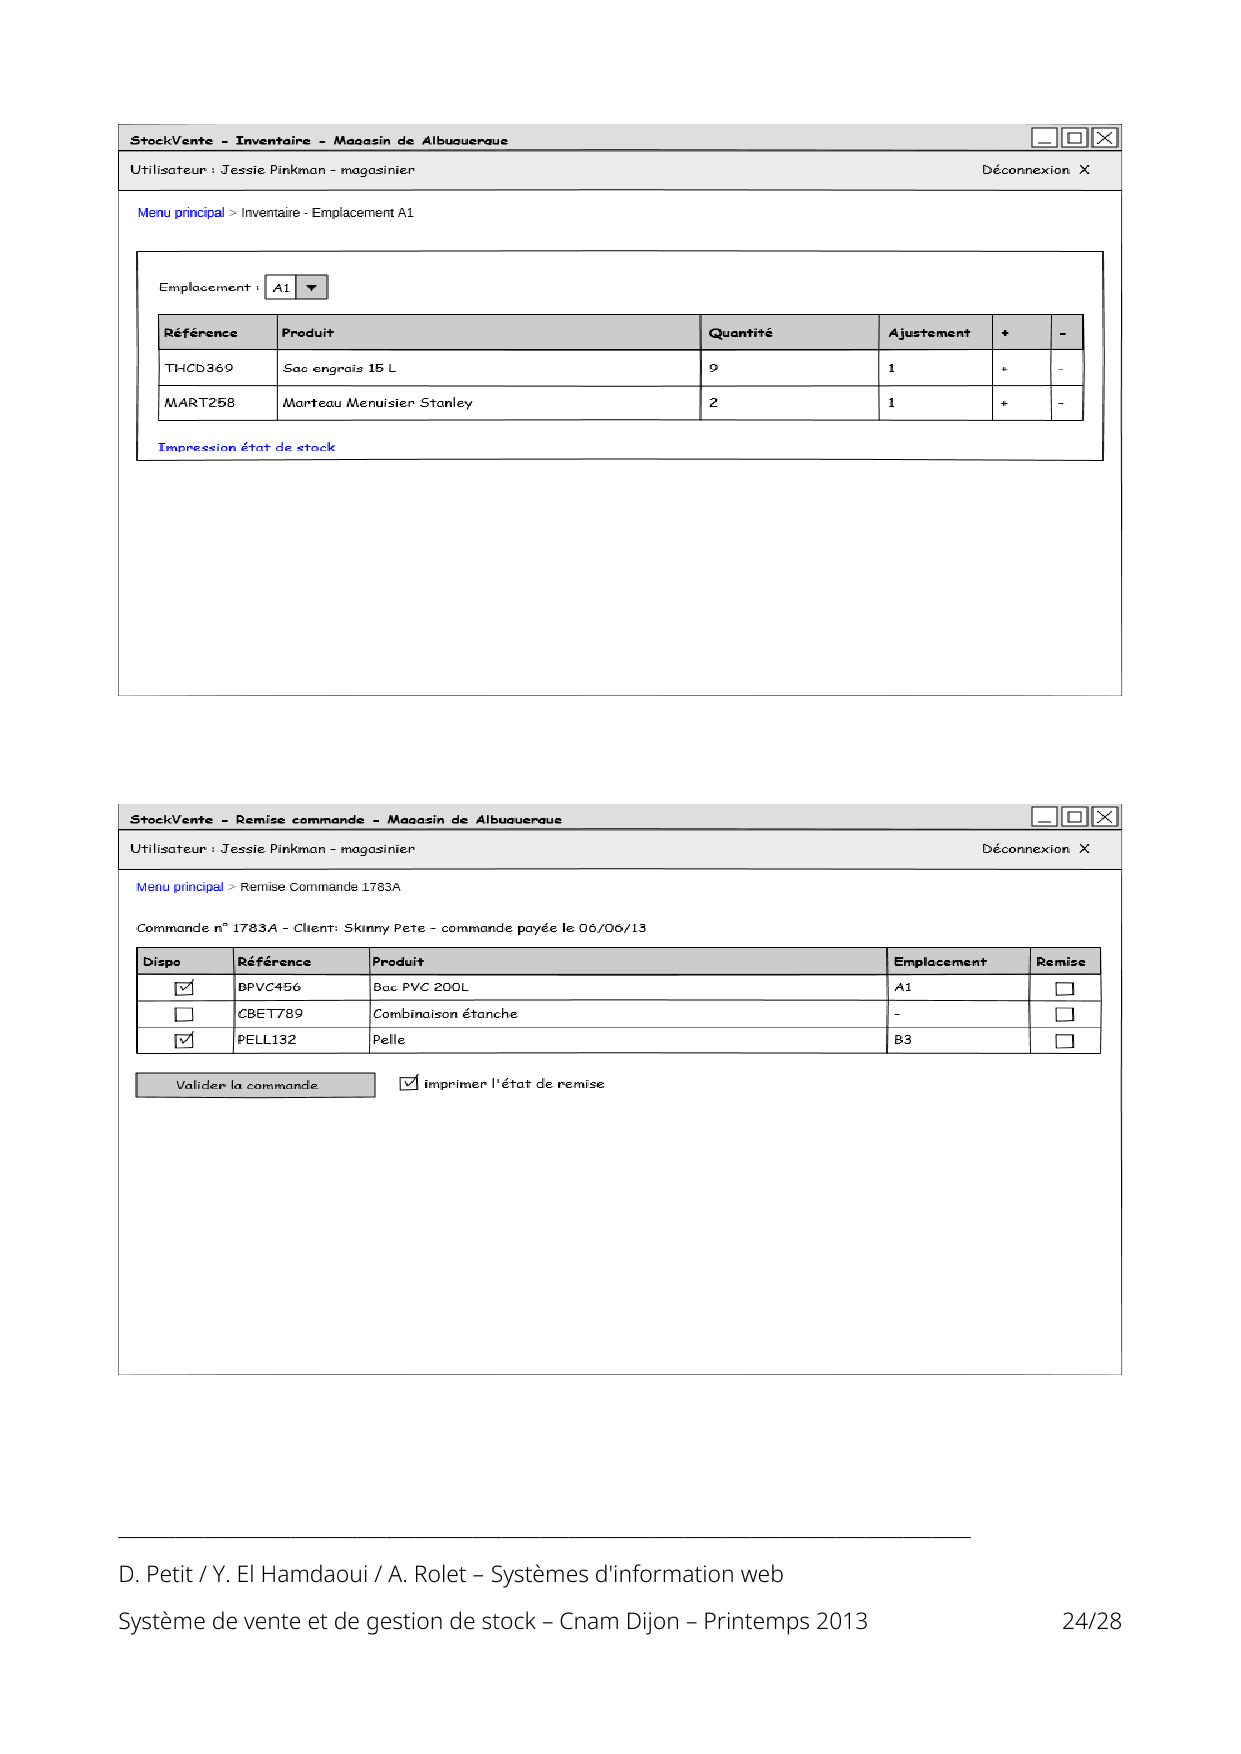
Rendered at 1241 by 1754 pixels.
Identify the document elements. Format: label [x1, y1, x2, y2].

picture [118, 804, 1123, 1375]
picture [118, 124, 1123, 696]
